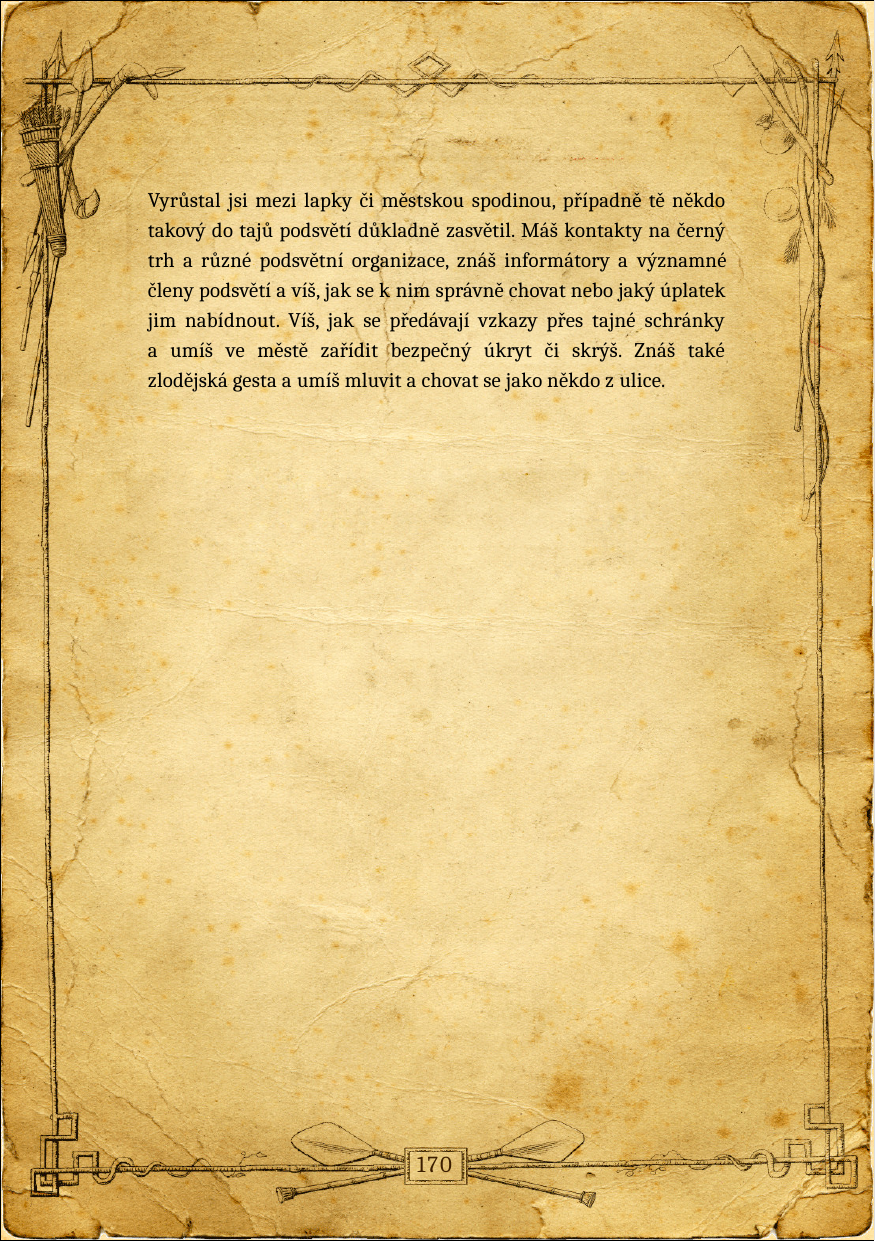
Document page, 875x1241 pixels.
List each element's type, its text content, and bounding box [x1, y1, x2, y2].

picture [1, 1, 874, 1240]
text Vyrůstal jsi mezi lapky či městskou spodinou, případně tě někdo takový do tajů podsvětí důkladně zasvětil. Máš kontakty na černý trh a⁠ různé podsvětní organizace, znáš informátory a⁠ významné členy podsvětí a⁠ víš, jak se k⁠ nim správně chovat nebo jaký úplatek jim nabídnout. Víš, jak se předávají vzkazy přes tajné schránky a⁠ umíš ve městě zařídit bezpečný úkryt či skrýš. Znáš také zlodějská gesta a⁠ umíš mluvit a⁠ chovat se jako někdo z⁠ ulice. [148, 189, 726, 392]
